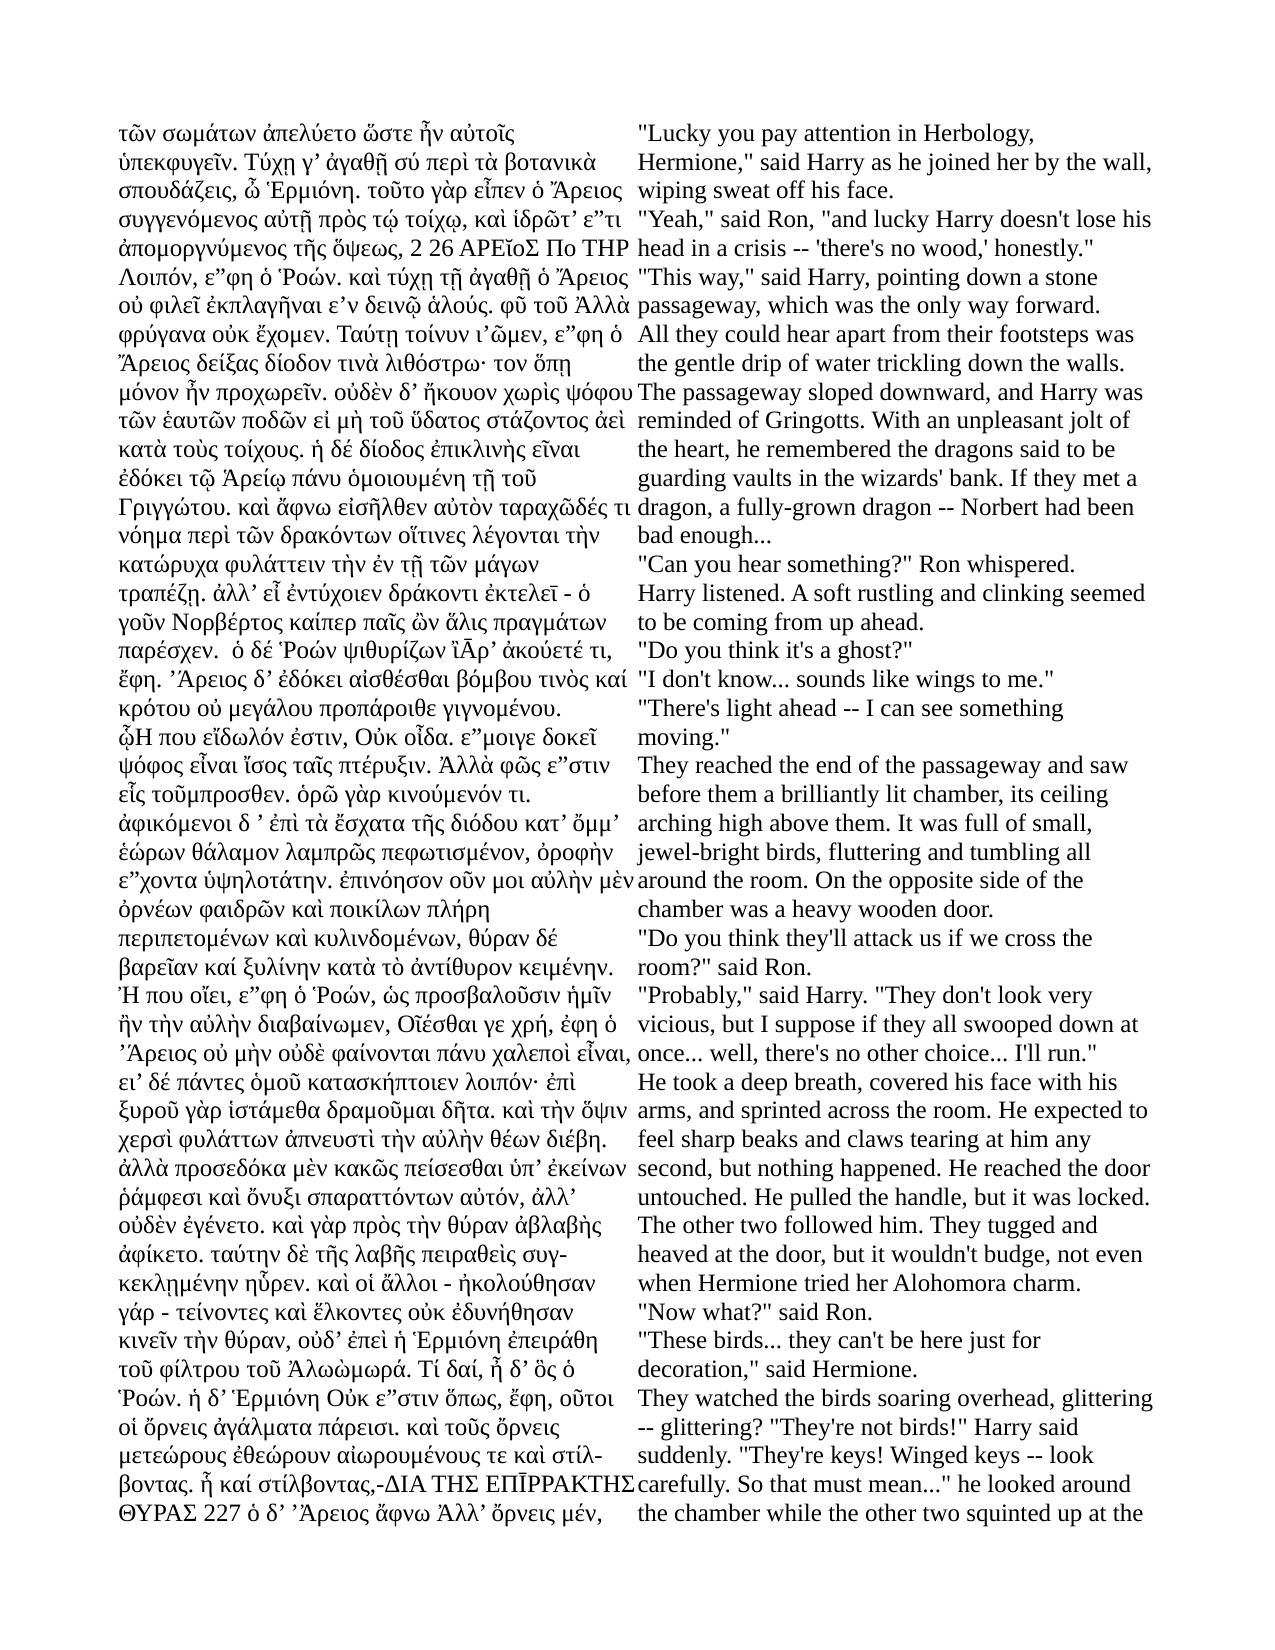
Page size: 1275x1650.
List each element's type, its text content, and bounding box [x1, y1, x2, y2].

table_cell "Lucky you pay attention in Herbology, Hermione," said Harry as he joined her by the wall, wiping sweat off his face. "Yeah," said Ron, "and lucky Harry doesn't lose his head in a crisis -- 'there's no wood,' honestly." "This way," said Harry, pointing down a stone passageway, which was the only way forward. All they could hear apart from their footsteps was the gentle drip of water trickling down the walls. The passageway sloped downward, and Harry was reminded of Gringotts. With an unpleasant jolt of the heart, he remembered the dragons said to be guarding vaults in the wizards' bank. If they met a dragon, a fully-grown dragon -- Norbert had been bad enough... "Can you hear something?" Ron whispered. Harry listened. A soft rustling and clinking seemed to be coming from up ahead. "Do you think it's a ghost?" "I don't know... sounds like wings to me." "There's light ahead -- I can see something moving." They reached the end of the passageway and saw before them a brilliantly lit chamber, its ceiling arching high above them. It was full of small, jewel-bright birds, fluttering and tumbling all around the room. On the opposite side of the chamber was a heavy wooden door. "Do you think they'll attack us if we cross the room?" said Ron. "Probably," said Harry. "They don't look very vicious, but I suppose if they all swooped down at once... well, there's no other choice... I'll run." He took a deep breath, covered his face with his arms, and sprinted across the room. He expected to feel sharp beaks and claws tearing at him any second, but nothing happened. He reached the door untouched. He pulled the handle, but it was locked. The other two followed him. They tugged and heaved at the door, but it wouldn't budge, not even when Hermione tried her Alohomora charm. "Now what?" said Ron. "These birds... they can't be here just for decoration," said Hermione. They watched the birds soaring overhead, glittering -- glittering? "They're not birds!" Harry said suddenly. "They're keys! Winged keys -- look carefully. So that must mean..." he looked around the chamber while the other two squinted up at the [637, 118, 1157, 1527]
table_cell τῶν σωμάτων ἀπελύετο ὥστε ἦν αὐτοῖς ὑπεκφυγεῖν. Τύχῃ γ’ ἀγαθῇ σύ περὶ τὰ βοτανικὰ σπουδάζεις, ὦ Ἑρμιόνη. τοῦτο γὰρ εἶπεν ὁ Ἄρειος συγγενόμενος αὐτῇ πρὸς τῴ τοίχῳ, καὶ ἱδρῶτ’ ε”τι ἀπομοργνύμενος τῆς ὅψεως, 2 26 ΑΡΕῐοΣ Πο ΤΗΡ Λοιπόν, ε”φη ὁ Ῥοών. καὶ τύχῃ τῇ ἀγαθῇ ὁ Ἄρειος οὐ φιλεῖ ἐκπλαγῆναι ε’ν δεινῷ ἁλούς. φῦ τοῦ Ἀλλὰ φρύγανα οὐκ ἔχομεν. Ταύτῃ τοίνυν ι’ῶμεν, ε”φη ὁ Ἄρειος δείξας δίοδον τινὰ λιθόστρω· τον ὅπῃ μόνον ἦν προχωρεῖν. οὐδὲν δ’ ἤκουον χωρὶς ψόφου τῶν ἑαυτῶν ποδῶν εἰ μὴ τοῦ ὕδατος στάζοντος ἀεὶ κατὰ τοὺς τοίχους. ἡ δέ δίοδος ἐπικλινὴς εῖναι ἐδόκει τῷ Ἁρείῳ πάνυ ὁμοιουμένη τῇ τοῦ Γριγγώτου. καὶ ἄφνω εἰσῆλθεν αὐτὸν ταραχῶδές τι νόημα περὶ τῶν δρακόντων οἵτινες λέγονται τὴν κατώρυχα φυλάττειν τὴν ἐν τῇ τῶν μάγων τραπέζῃ. ἀλλ’ εἶ ἐντύχοιεν δράκοντι ἐκτελεῑ - ὁ γοῦν Νορβέρτος καίπερ παῖς ὢν ἅλις πραγμάτων παρέσχεν. ὁ δέ Ῥοών ψιθυρίζων ἲᾹρ’ ἀκούετέ τι, ἔφη. ’Άρειος δ’ ἐδόκει αἰσθέσθαι βόμβου τινὸς καί κρότου οὐ μεγάλου προπάροιθε γιγνομένου. ᾧΗ που εἴδωλόν ἐστιν, Οὐκ οἶδα. ε”μοιγε δοκεῖ ψόφος εἶναι ἴσος ταῖς πτέρυξιν. Ἀλλὰ φῶς ε”στιν εἷς τοῦμπροσθεν. ὁρῶ γὰρ κινούμενόν τι. ἀφικόμενοι δ ’ ἐπὶ τὰ ἔσχατα τῆς διόδου κατ’ ὄμμ’ ἑώρων θάλαμον λαμπρῶς πεφωτισμένον, ὀροφὴν ε”χοντα ὑψηλοτάτην. ἐπινόησον οῦν μοι αὐλὴν μὲν ὀρνέων φαιδρῶν καὶ ποικίλων πλήρη περιπετομένων καὶ κυλινδομένων, θύραν δέ βαρεῖαν καί ξυλίνην κατὰ τὸ ἀντίθυρον κειμένην. Ἠ που οἴει, ε”φη ὁ Ῥοών, ὡς προσβαλοῦσιν ἡμῖν ἢν τὴν αὐλὴν διαβαίνωμεν, Οῖέσθαι γε χρή, ἐφη ὁ ’Άρειος οὐ μὴν οὐδὲ φαίνονται πάνυ χαλεποὶ εἶναι, ει’ δέ πάντες ὁμοῦ κατασκήπτοιεν λοιπόν· ἐπὶ ξυροῦ γὰρ ἱστάμεθα δραμοῦμαι δῆτα. καὶ τὴν ὅψιν χερσὶ φυλάττων ἀπνευστὶ τὴν αὐλὴν θέων διέβη. ἀλλὰ προσεδόκα μὲν κακῶς πείσεσθαι ὑπ’ ἐκείνων ῥάμφεσι καὶ ὄνυξι σπαραττόντων αὐτόν, ἀλλ’ οὐδὲν ἐγένετο. καὶ γὰρ πρὸς τὴν θύραν ἀβλαβὴς ἀφίκετο. ταύτην δὲ τῆς λαβῆς πειραθεὶς συγ- κεκλῃμένην ηὗρεν. καὶ οἱ ἄλλοι - ἠκολούθησαν γάρ - τείνοντες καὶ ἕλκοντες οὐκ ἐδυνήθησαν κινεῖν τὴν θύραν, οὐδ’ ἐπεὶ ἡ Ἑρμιόνη ἐπειράθη τοῦ φίλτρου τοῦ Ἀλωὼμωρά. Τί δαί, ἦ δ’ ὃς ὁ Ῥοών. ἡ δ’ Ἑρμιόνη Οὐκ ε”στιν ὅπως, ἔφη, οῦτοι οἱ ὄρνεις ἀγάλματα πάρεισι. καὶ τοῦς ὄρνεις μετεώρους ἐθεώρουν αἰωρουμένους τε καὶ στίλ- βοντας. ἧ καί στίλβοντας,-ΔΙΑ ΤΗΣ ΕΠῙΡΡΑΚΤΗΣ ΘΥΡΑΣ 227 ὁ δ’ ’Ἀρειος ἄφνω Ἀλλ’ ὄρνεις μέν, [118, 118, 637, 1527]
